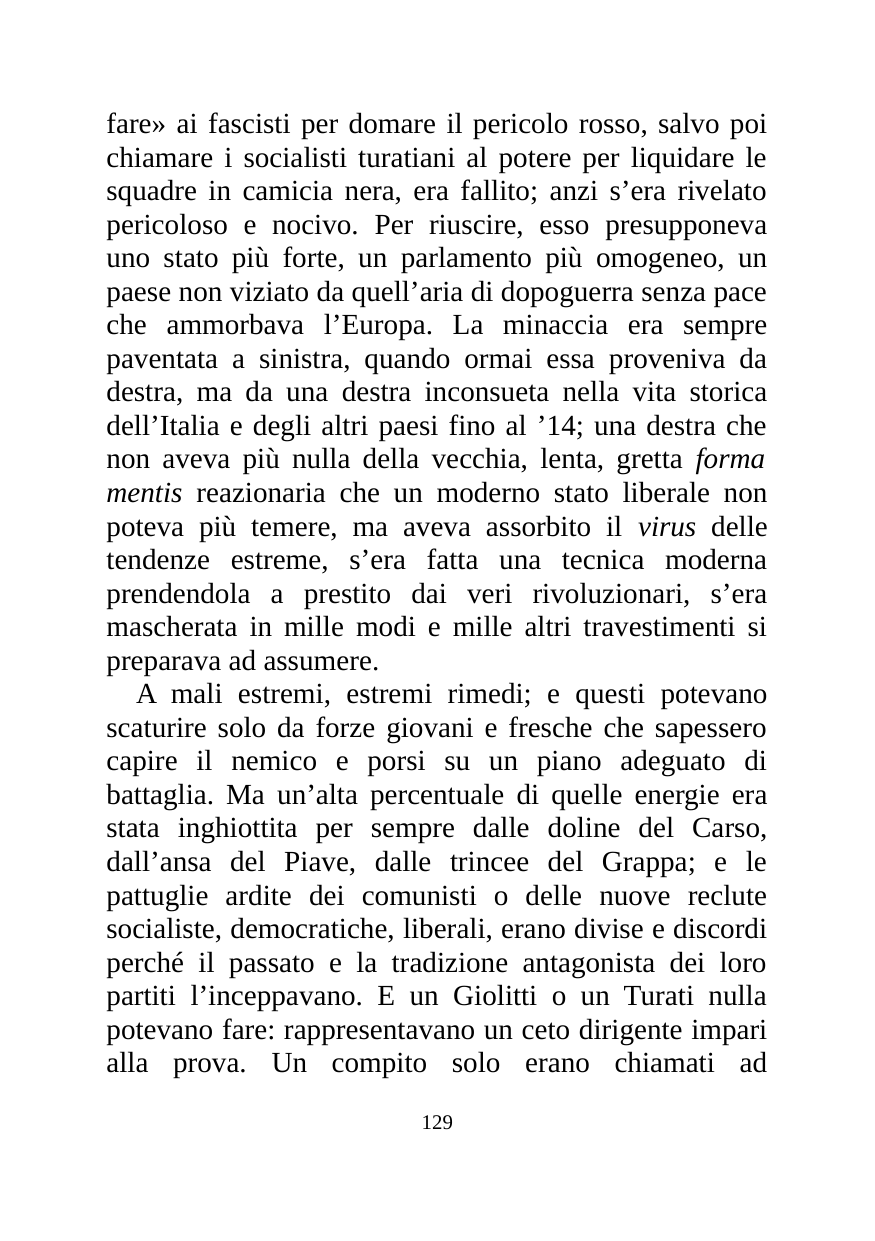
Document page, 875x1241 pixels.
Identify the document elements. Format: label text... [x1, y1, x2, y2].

text fare» ai fascisti per domare il pericolo rosso, salvo poi chiamare i socialisti turatiani al potere per liquidare le squadre in camicia nera, era fallito; anzi s’era rivelato pericoloso e nocivo. Per riuscire, esso presupponeva uno stato più forte, un parlamento più omogeneo, un paese non viziato da quell’aria di dopoguerra senza pace che ammorbava l’Europa. La minaccia era sempre paventata a sinistra, quando ormai essa proveniva da destra, ma da una destra inconsueta nella vita storica dell’Italia e degli altri paesi fino al ’14; una destra che non aveva più nulla della vecchia, lenta, gretta forma mentis reazionaria che un moderno stato liberale non poteva più temere, ma aveva assorbito il virus delle tendenze estreme, s’era fatta una tecnica moderna prendendola a prestito dai veri rivoluzionari, s’era mascherata in mille modi e mille altri travestimenti si preparava ad assumere. [106, 106, 768, 676]
text A mali estremi, estremi rimedi; e questi potevano scaturire solo da forze giovani e fresche che sapessero capire il nemico e porsi su un piano adeguato di battaglia. Ma un’alta percentuale di quelle energie era stata inghiottita per sempre dalle doline del Carso, dall’ansa del Piave, dalle trincee del Grappa; e le pattuglie ardite dei comunisti o delle nuove reclute socialiste, democratiche, liberali, erano divise e discordi perché il passato e la tradizione antagonista dei loro partiti l’inceppavano. E un Giolitti o un Turati nulla potevano fare: rappresentavano un ceto dirigente impari alla prova. Un compito solo erano chiamati ad [106, 676, 768, 1079]
